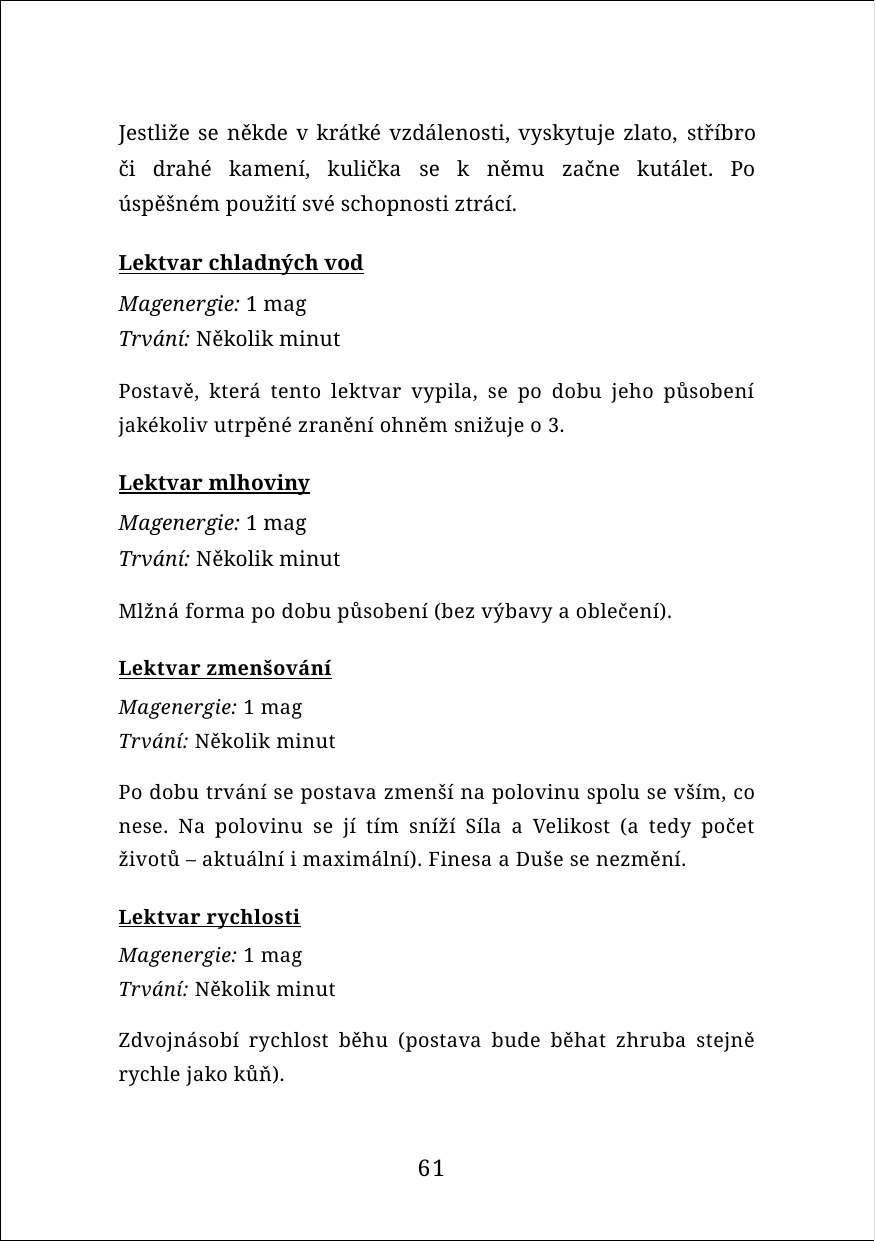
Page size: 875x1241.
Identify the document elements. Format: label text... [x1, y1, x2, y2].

text Po dobu trvání se postava zmenší na polovinu spolu se vším, co nese. Na polovinu se jí tím sníží Síla a Velikost (a tedy počet životů – aktuální i maximální). Finesa a Duše se nezmění. [118, 778, 756, 873]
text Zdvojnásobí rychlost běhu (postava bude běhat zhruba stejně rychle jako kůň). [118, 1027, 756, 1087]
subtitle Lektvar zmenšování [118, 654, 756, 682]
subtitle Lektvar mlhoviny [118, 468, 756, 497]
text Mlžná forma po dobu působení (bez výbavy a oblečení). [118, 597, 756, 624]
text Magenergie: 1 mag Trvání: Několik minut [118, 693, 756, 754]
text Postavě, která tento lektvar vypila, se po dobu jeho působení jakékoliv utrpěné zranění ohněm snižuje o 3. [118, 377, 756, 438]
text Magenergie: 1 mag Trvání: Několik minut [118, 289, 756, 353]
text Magenergie: 1 mag Trvání: Několik minut [118, 942, 756, 1002]
subtitle Lektvar rychlosti [118, 903, 756, 930]
text Jestliže se někde v krátké vzdálenosti, vyskytuje zlato, stříbro či drahé kamení, kulička se k němu začne kutálet. Po úspěšném použití své schopnosti ztrácí. [118, 118, 756, 218]
subtitle Lektvar chladných vod [118, 248, 756, 277]
text Magenergie: 1 mag Trvání: Několik minut [118, 508, 756, 572]
